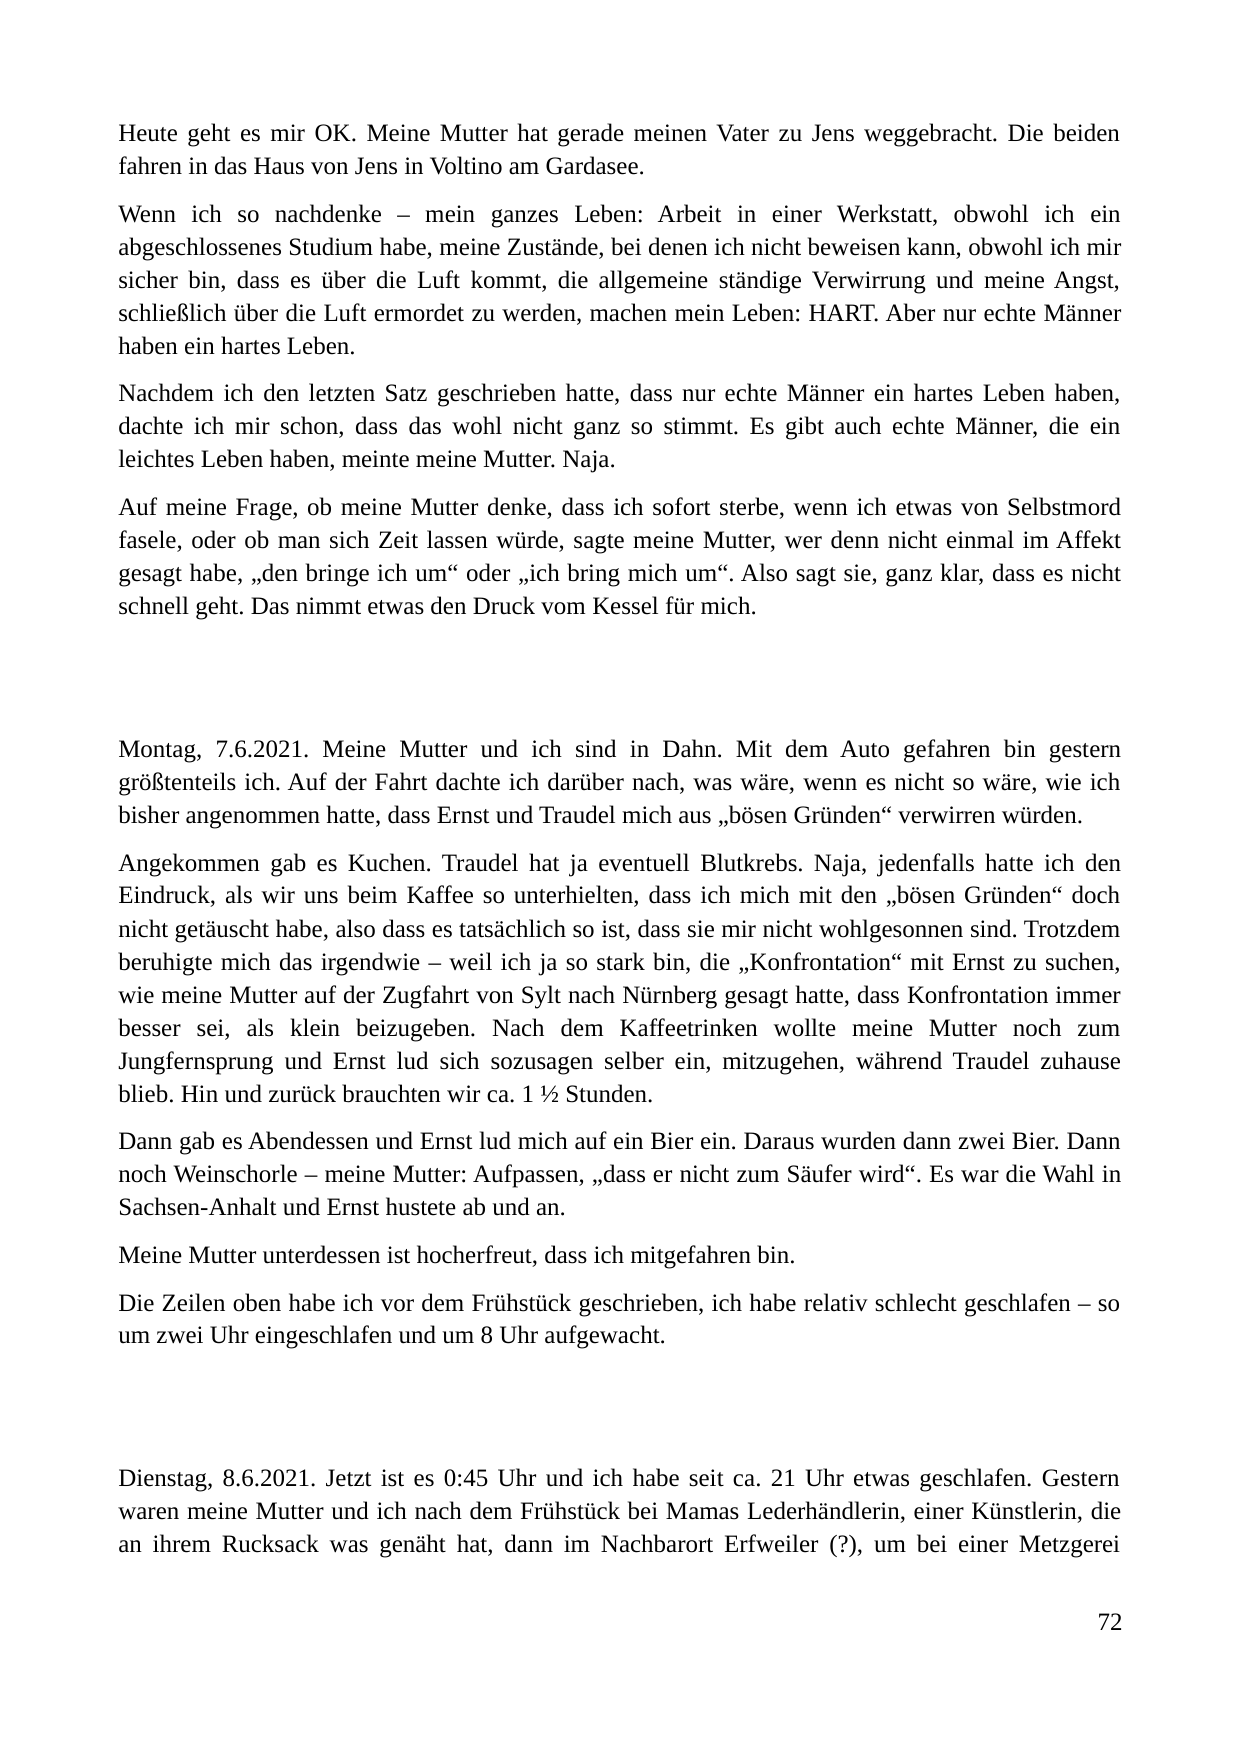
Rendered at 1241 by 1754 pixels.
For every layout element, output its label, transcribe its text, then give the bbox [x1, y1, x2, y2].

text Montag, 7.6.2021. Meine Mutter und ich sind in Dahn. Mit dem Auto gefahren bin gestern größtenteils ich. Auf der Fahrt dachte ich darüber nach, was wäre, wenn es nicht so wäre, wie ich bisher angenommen hatte, dass Ernst und Traudel mich aus „bösen Gründen“ verwirren würden. [118, 734, 1122, 829]
text Angekommen gab es Kuchen. Traudel hat ja eventuell Blutkrebs. Naja, jedenfalls hatte ich den Eindruck, als wir uns beim Kaffee so unterhielten, dass ich mich mit den „bösen Gründen“ doch nicht getäuscht habe, also dass es tatsächlich so ist, dass sie mir nicht wohlgesonnen sind. Trotzdem beruhigte mich das irgendwie – weil ich ja so stark bin, die „Konfrontation“ mit Ernst zu suchen, wie meine Mutter auf der Zugfahrt von Sylt nach Nürnberg gesagt hatte, dass Konfrontation immer besser sei, als klein beizugeben. Nach dem Kaffeetrinken wollte meine Mutter noch zum Jungfernsprung und Ernst lud sich sozusagen selber ein, mitzugehen, während Traudel zuhause blieb. Hin und zurück brauchten wir ca. 1 ½ Stunden. [118, 848, 1122, 1107]
text Die Zeilen oben habe ich vor dem Frühstück geschrieben, ich habe relativ schlecht geschlafen – so um zwei Uhr eingeschlafen und um 8 Uhr aufgewacht. [118, 1288, 1122, 1349]
text Meine Mutter unterdessen ist hocherfreut, dass ich mitgefahren bin. [118, 1240, 1122, 1269]
text Auf meine Frage, ob meine Mutter denke, dass ich sofort sterbe, wenn ich etwas von Selbstmord fasele, oder ob man sich Zeit lassen würde, sagte meine Mutter, wer denn nicht einmal im Affekt gesagt habe, „den bringe ich um“ oder „ich bring mich um“. Also sagt sie, ganz klar, dass es nicht schnell geht. Das nimmt etwas den Druck vom Kessel für mich. [118, 492, 1122, 620]
text Wenn ich so nachdenke – mein ganzes Leben: Arbeit in einer Werkstatt, obwohl ich ein abgeschlossenes Studium habe, meine Zustände, bei denen ich nicht beweisen kann, obwohl ich mir sicher bin, dass es über die Luft kommt, die allgemeine ständige Verwirrung und meine Angst, schließlich über die Luft ermordet zu werden, machen mein Leben: HART. Aber nur echte Männer haben ein hartes Leben. [118, 199, 1122, 359]
text Nachdem ich den letzten Satz geschrieben hatte, dass nur echte Männer ein hartes Leben haben, dachte ich mir schon, dass das wohl nicht ganz so stimmt. Es gibt auch echte Männer, die ein leichtes Leben haben, meinte meine Mutter. Naja. [118, 378, 1122, 473]
text Heute geht es mir OK. Meine Mutter hat gerade meinen Vater zu Jens weggebracht. Die beiden fahren in das Haus von Jens in Voltino am Gardasee. [118, 118, 1122, 180]
text Dienstag, 8.6.2021. Jetzt ist es 0:45 Uhr und ich habe seit ca. 21 Uhr etwas geschlafen. Gestern waren meine Mutter und ich nach dem Frühstück bei Mamas Lederhändlerin, einer Künstlerin, die an ihrem Rucksack was genäht hat, dann im Nachbarort Erfweiler (?), um bei einer Metzgerei [118, 1463, 1122, 1558]
text Dann gab es Abendessen und Ernst lud mich auf ein Bier ein. Daraus wurden dann zwei Bier. Dann noch Weinschorle – meine Mutter: Aufpassen, „dass er nicht zum Säufer wird“. Es war die Wahl in Sachsen-Anhalt und Ernst hustete ab und an. [118, 1126, 1122, 1221]
